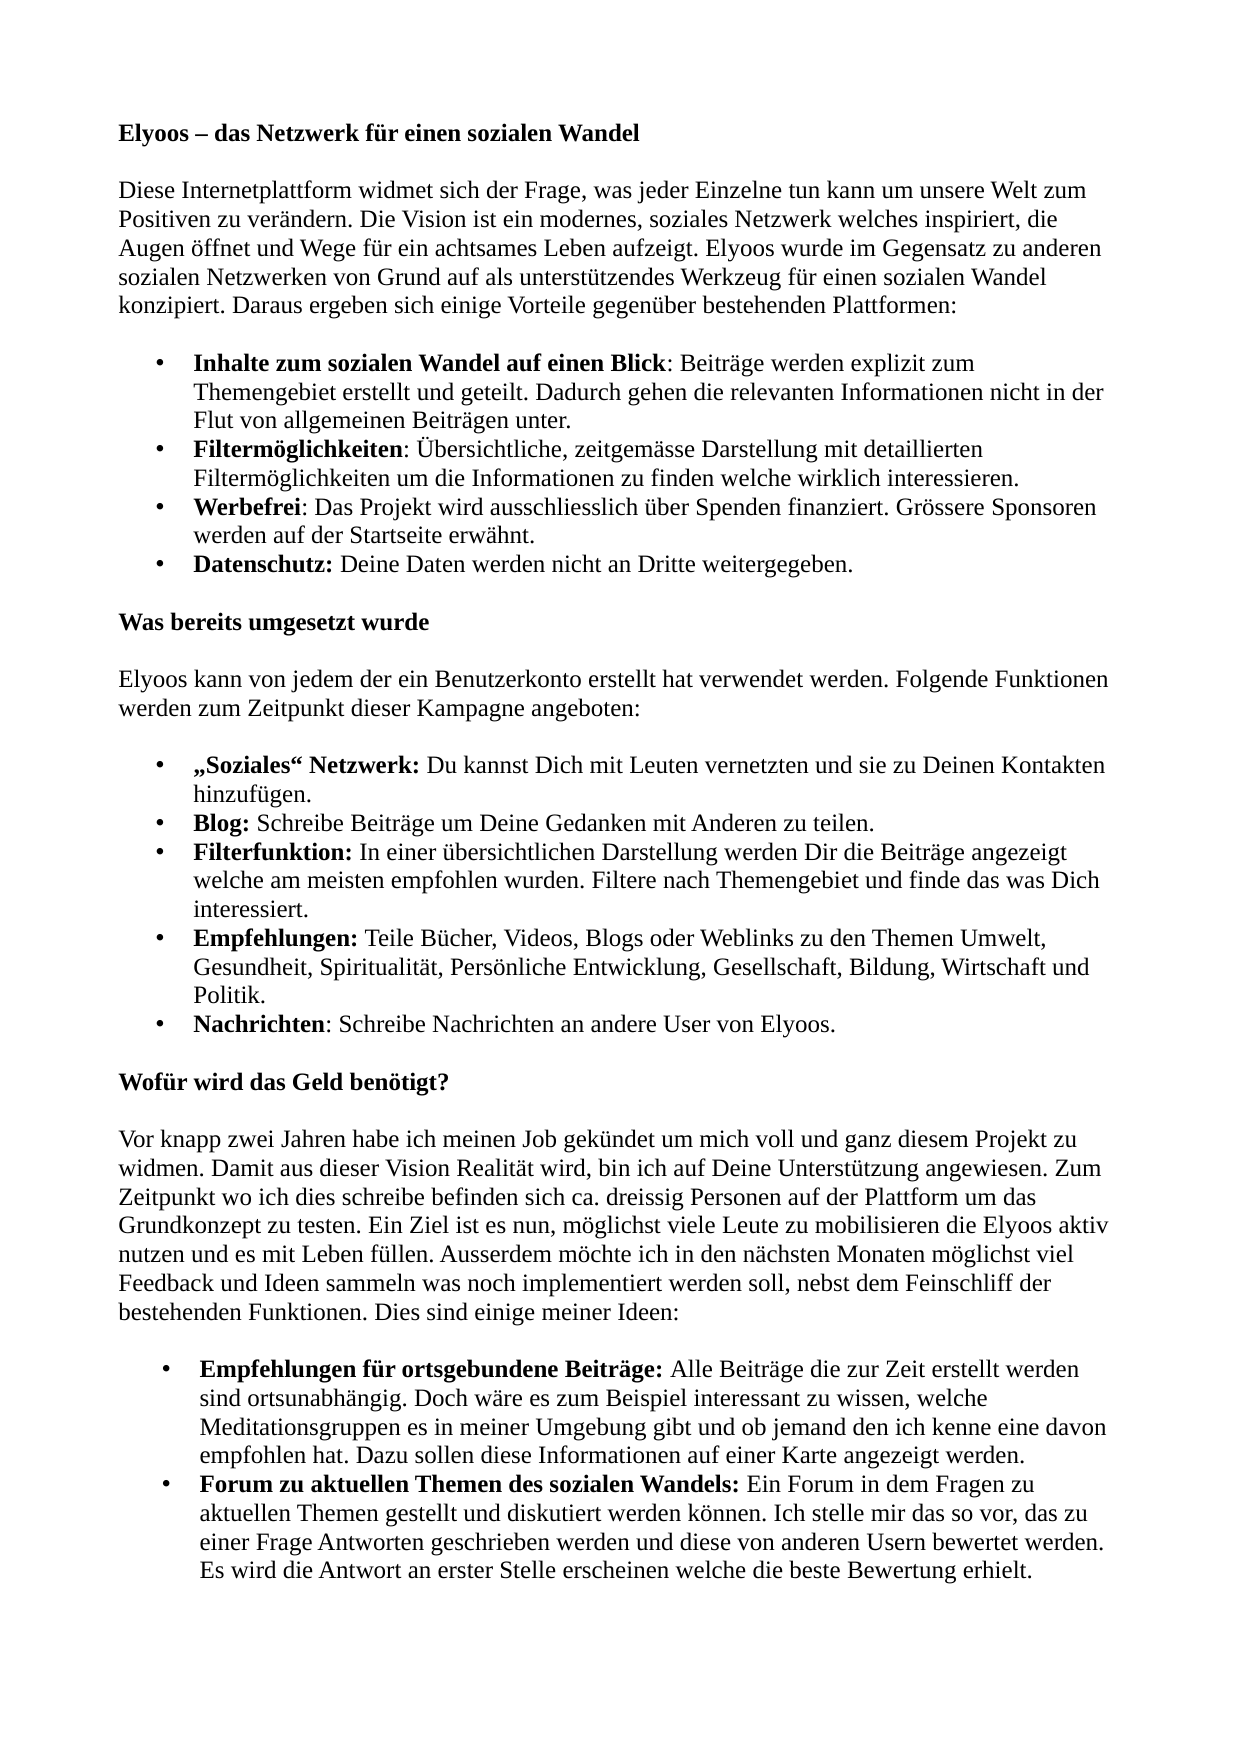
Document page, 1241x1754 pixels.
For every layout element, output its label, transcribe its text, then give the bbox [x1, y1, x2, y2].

list Empfehlungen für ortsgebundene Beiträge: Alle Beiträge die zur Zeit erstellt werden sind ortsunabhängig. Doch wäre es zum Beispiel interessant zu wissen, welche Meditationsgruppen es in meiner Umgebung gibt und ob jemand den ich kenne eine davon empfohlen hat. Dazu sollen diese Informationen auf einer Karte angezeigt werden. [162, 1354, 1122, 1469]
list Filterfunktion: In einer übersichtlichen Darstellung werden Dir die Beiträge angezeigt welche am meisten empfohlen wurden. Filtere nach Themengebiet und finde das was Dich interessiert. [156, 837, 1122, 923]
list Inhalte zum sozialen Wandel auf einen Blick: Beiträge werden explizit zum Themengebiet erstellt und geteilt. Dadurch gehen die relevanten Informationen nicht in der Flut von allgemeinen Beiträgen unter. [156, 348, 1122, 434]
text Diese Internetplattform widmet sich der Frage, was jeder Einzelne tun kann um unsere Welt zum Positiven zu verändern. Die Vision ist ein modernes, soziales Netzwerk welches inspiriert, die Augen öffnet und Wege für ein achtsames Leben aufzeigt. Elyoos wurde im Gegensatz zu anderen sozialen Netzwerken von Grund auf als unterstützendes Werkzeug für einen sozialen Wandel konzipiert. Daraus ergeben sich einige Vorteile gegenüber bestehenden Plattformen: [118, 176, 1122, 319]
list Filtermöglichkeiten: Übersichtliche, zeitgemässe Darstellung mit detaillierten Filtermöglichkeiten um die Informationen zu finden welche wirklich interessieren. [156, 434, 1122, 492]
list Nachrichten: Schreibe Nachrichten an andere User von Elyoos. [156, 1009, 1122, 1038]
list Empfehlungen: Teile Bücher, Videos, Blogs oder Weblinks zu den Themen Umwelt, Gesundheit, Spiritualität, Persönliche Entwicklung, Gesellschaft, Bildung, Wirtschaft und Politik. [156, 923, 1122, 1009]
text Elyoos – das Netzwerk für einen sozialen Wandel [118, 118, 1122, 147]
list Blog: Schreibe Beiträge um Deine Gedanken mit Anderen zu teilen. [156, 808, 1122, 837]
text Elyoos kann von jedem der ein Benutzerkonto erstellt hat verwendet werden. Folgende Funktionen werden zum Zeitpunkt dieser Kampagne angeboten: [118, 664, 1122, 722]
list „Soziales“ Netzwerk: Du kannst Dich mit Leuten vernetzten und sie zu Deinen Kontakten hinzufügen. [156, 751, 1122, 808]
text Vor knapp zwei Jahren habe ich meinen Job gekündet um mich voll und ganz diesem Projekt zu widmen. Damit aus dieser Vision Realität wird, bin ich auf Deine Unterstützung angewiesen. Zum Zeitpunkt wo ich dies schreibe befinden sich ca. dreissig Personen auf der Plattform um das Grundkonzept zu testen. Ein Ziel ist es nun, möglichst viele Leute zu mobilisieren die Elyoos aktiv nutzen und es mit Leben füllen. Ausserdem möchte ich in den nächsten Monaten möglichst viel Feedback und Ideen sammeln was noch implementiert werden soll, nebst dem Feinschliff der bestehenden Funktionen. Dies sind einige meiner Ideen: [118, 1124, 1122, 1326]
list Datenschutz: Deine Daten werden nicht an Dritte weitergegeben. [156, 549, 1122, 578]
text Was bereits umgesetzt wurde [118, 607, 1122, 636]
list Forum zu aktuellen Themen des sozialen Wandels: Ein Forum in dem Fragen zu aktuellen Themen gestellt und diskutiert werden können. Ich stelle mir das so vor, das zu einer Frage Antworten geschrieben werden und diese von anderen Usern bewertet werden. Es wird die Antwort an erster Stelle erscheinen welche die beste Bewertung erhielt. [162, 1469, 1122, 1584]
text Wofür wird das Geld benötigt? [118, 1067, 1122, 1096]
list Werbefrei: Das Projekt wird ausschliesslich über Spenden finanziert. Grössere Sponsoren werden auf der Startseite erwähnt. [156, 492, 1122, 549]
